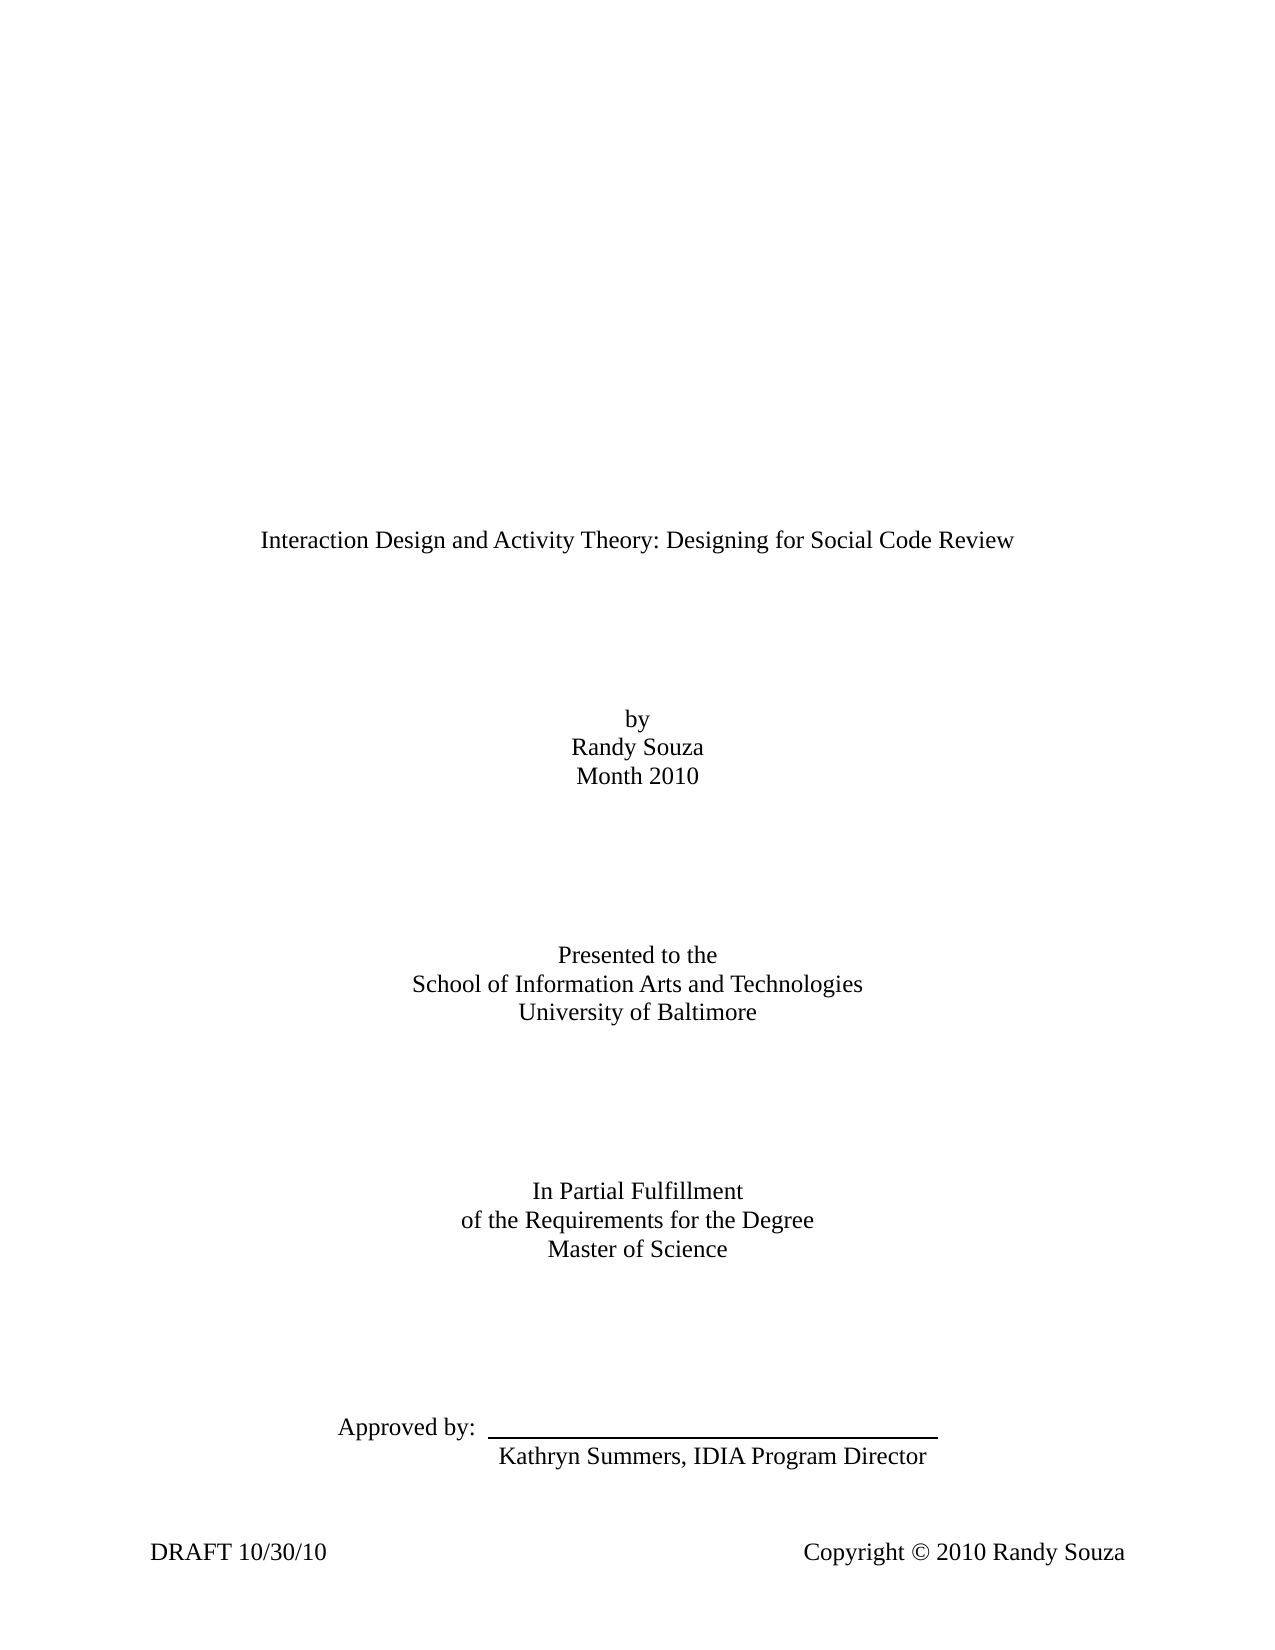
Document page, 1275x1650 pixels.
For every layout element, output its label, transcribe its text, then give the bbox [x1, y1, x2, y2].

text Randy Souza [150, 732, 1125, 761]
text by [150, 704, 1125, 732]
text Presented to the [150, 940, 1125, 969]
text Approved by: [150, 1412, 1125, 1441]
text In Partial Fulfillment [150, 1176, 1125, 1205]
text Month 2010 [150, 761, 1125, 790]
text University of Baltimore [150, 997, 1125, 1026]
text Master of Science [150, 1234, 1125, 1262]
text Interaction Design and Activity Theory: Designing for Social Code Review [150, 525, 1125, 554]
text Kathryn Summers, IDIA Program Director [150, 1441, 1125, 1470]
text of the Requirements for the Degree [150, 1205, 1125, 1234]
text School of Information Arts and Technologies [150, 969, 1125, 997]
